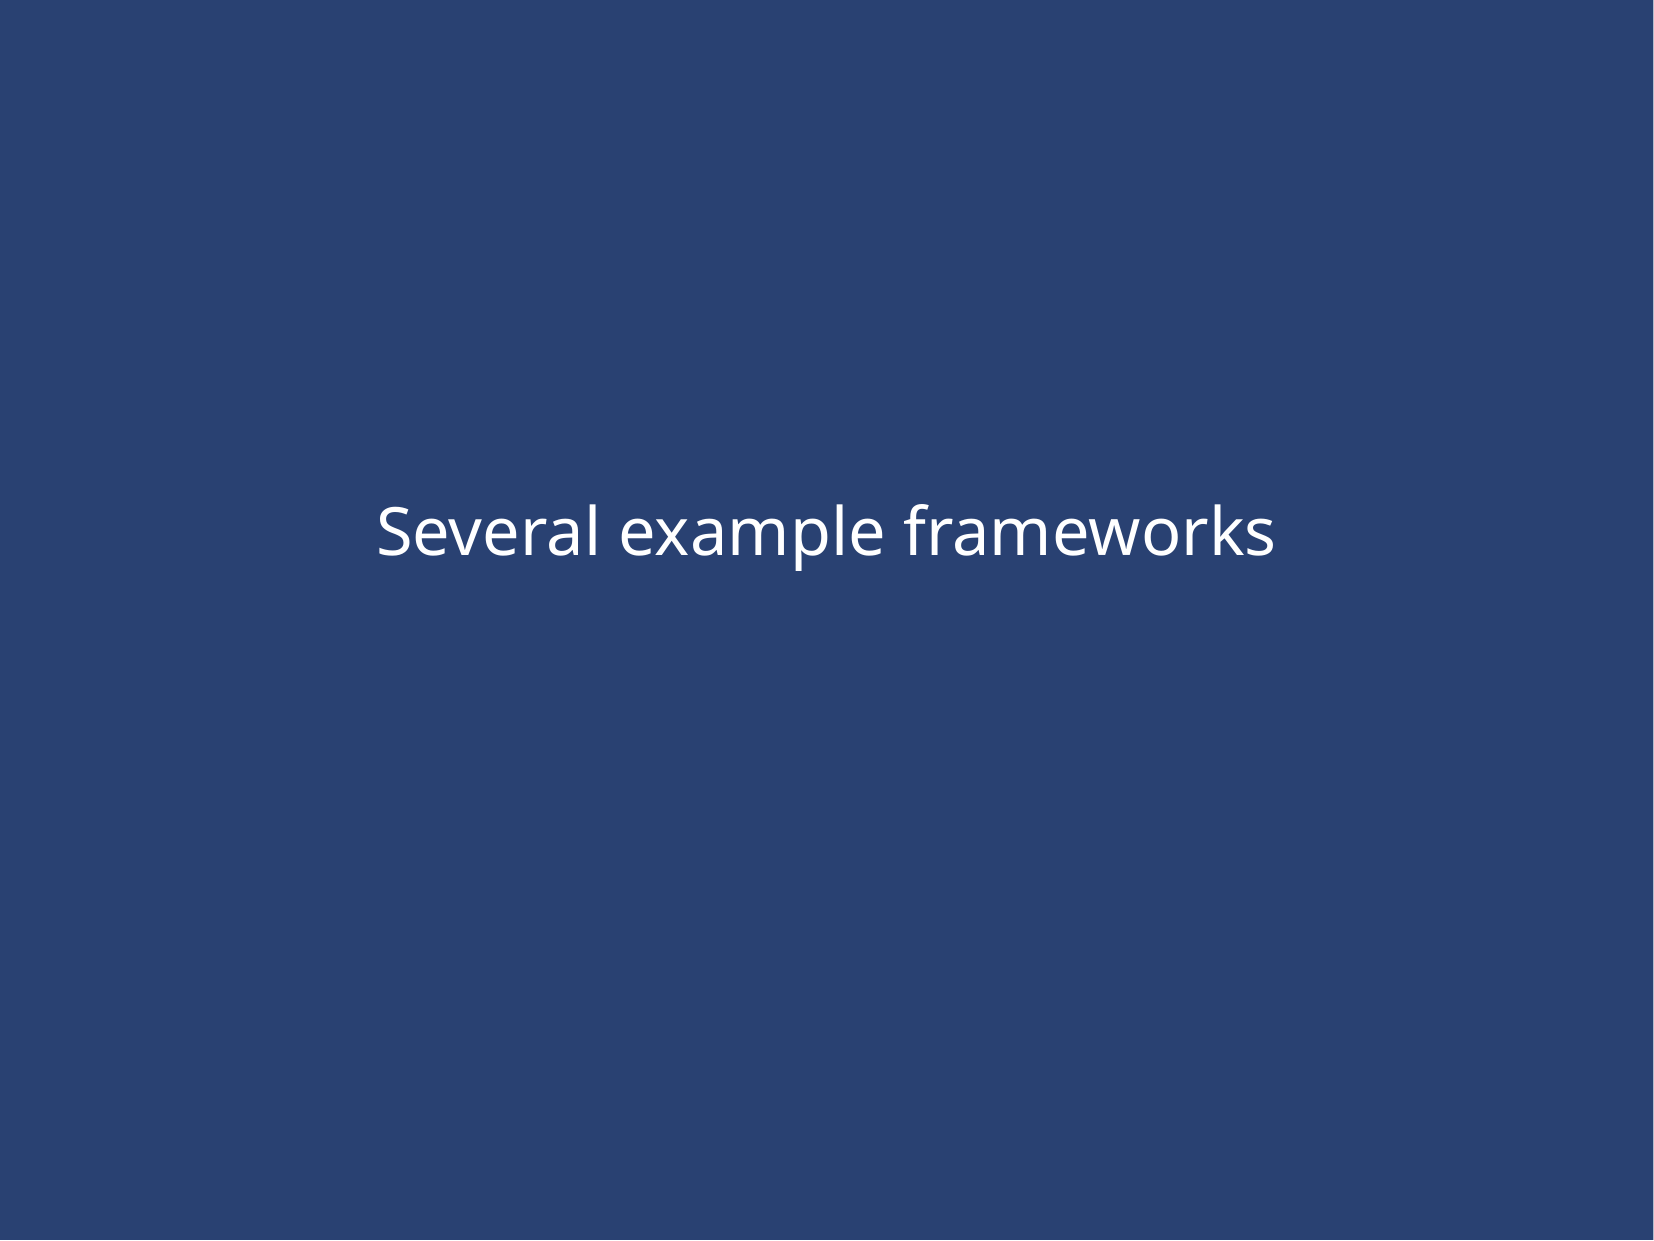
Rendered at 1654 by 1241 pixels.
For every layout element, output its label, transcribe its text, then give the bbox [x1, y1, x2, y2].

subtitle Several example frameworks [82, 49, 1571, 1109]
